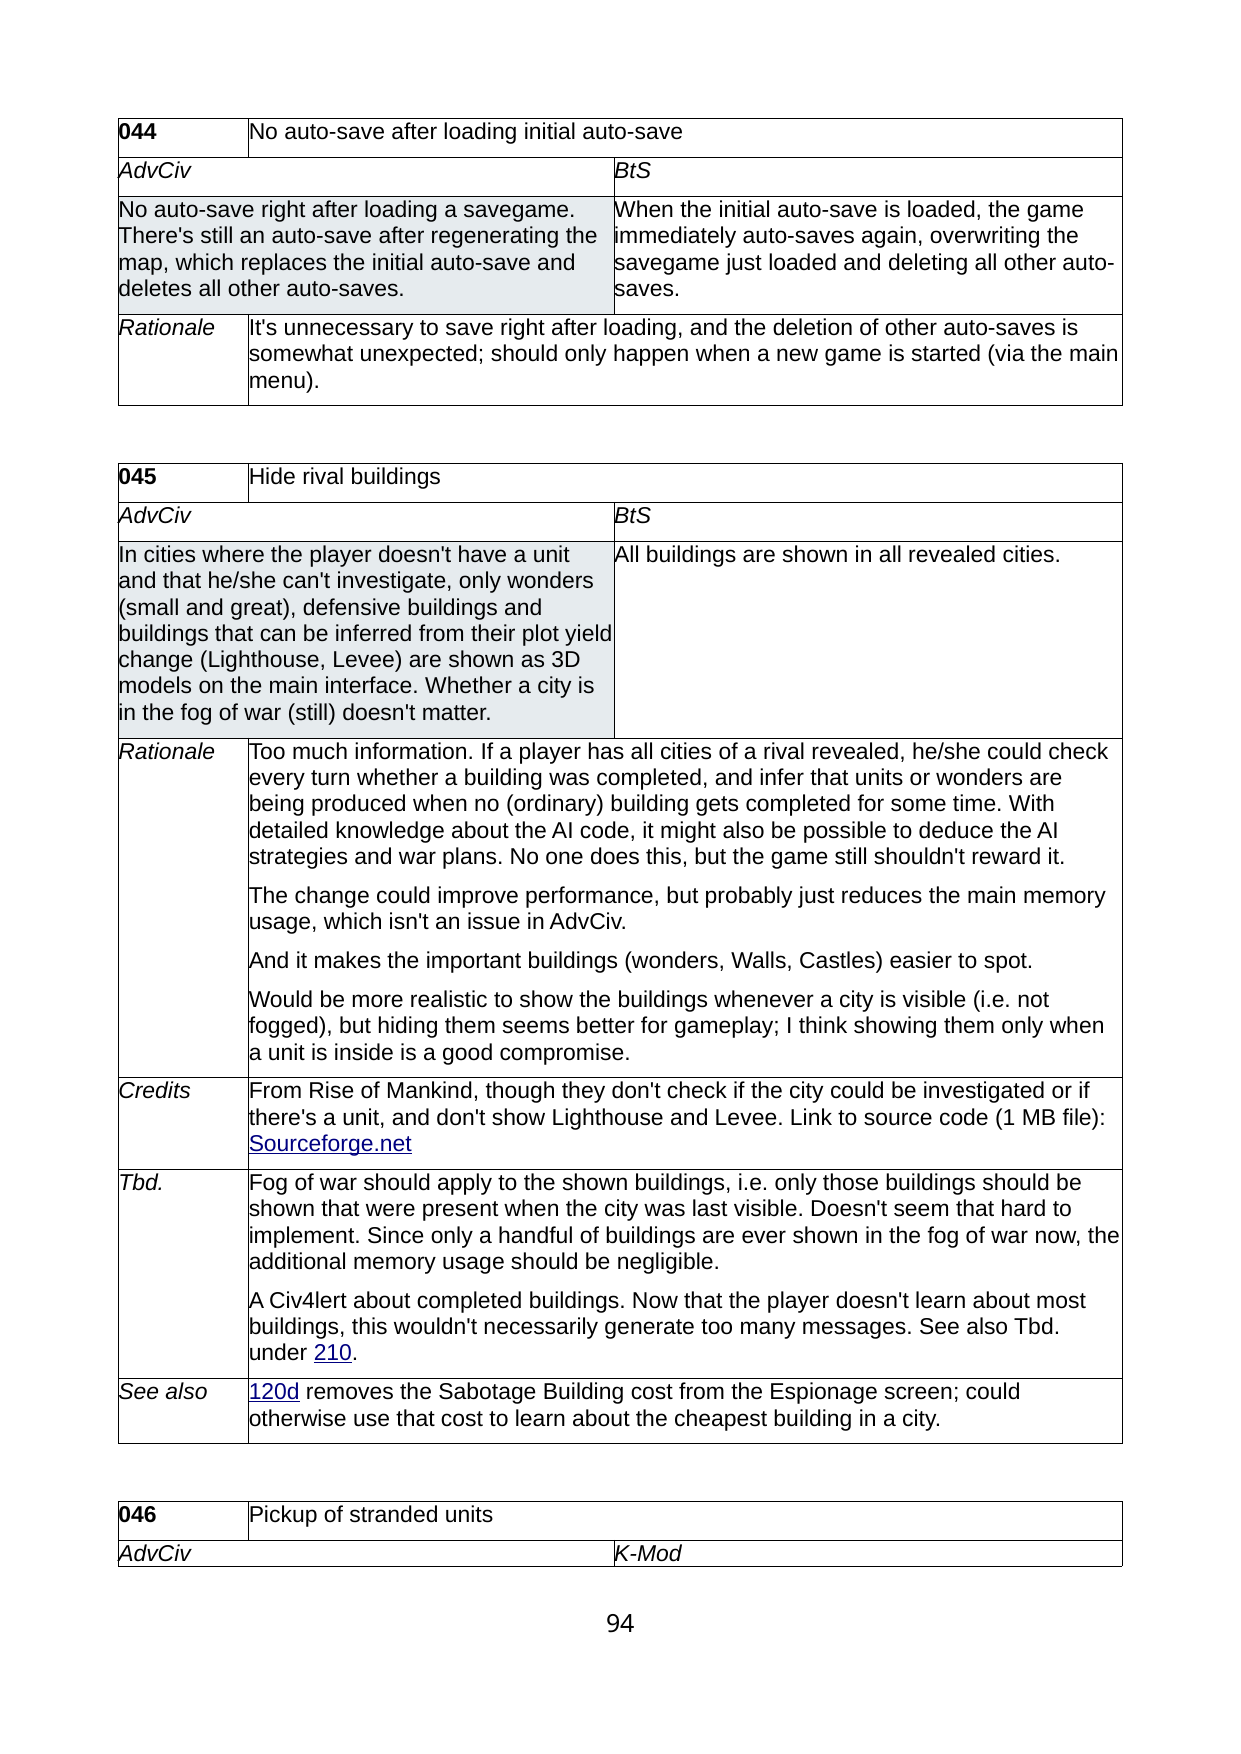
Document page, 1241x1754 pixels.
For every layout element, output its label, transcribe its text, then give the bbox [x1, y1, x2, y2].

table_cell Credits [119, 1078, 248, 1169]
table_cell Tbd. [119, 1170, 248, 1378]
table_cell In cities where the player doesn't have a unit and that he/she can't investigate, only wonders (small and great), defensive buildings and buildings that can be inferred from their plot yield change (Lighthouse, Levee) are shown as 3D models on the main interface. Whether a city is in the fog of war (still) doesn't matter. [119, 542, 614, 738]
table_cell Fog of war should apply to the shown buildings, i.e. only those buildings should be shown that were present when the city was last visible. Doesn't seem that hard to implement. Since only a handful of buildings are ever shown in the fog of war now, the additional memory usage should be negligible. A Civ4lert about completed buildings. Now that the player doesn't learn about most buildings, this wouldn't necessarily generate too many messages. See also Tbd. under 210. [249, 1170, 1122, 1378]
table_header 045 [119, 464, 248, 502]
table_header Pickup of stranded units [249, 1502, 1122, 1540]
table_cell BtS [615, 503, 1122, 541]
table_cell See also [119, 1379, 248, 1443]
table_header No auto-save after loading initial auto-save [249, 119, 1122, 157]
table_cell AdvCiv [119, 158, 614, 196]
table_cell K-Mod [615, 1541, 1122, 1566]
table_header 046 [119, 1502, 248, 1540]
table_cell 120d removes the Sabotage Building cost from the Espionage screen; could otherwise use that cost to learn about the cheapest building in a city. [249, 1379, 1122, 1443]
table_cell No auto-save right after loading a savegame. There's still an auto-save after regenerating the map, which replaces the initial auto-save and deletes all other auto-saves. [119, 197, 614, 314]
table_cell Rationale [119, 315, 248, 405]
table_cell Too much information. If a player has all cities of a rival revealed, he/she could check every turn whether a building was completed, and infer that units or wonders are being produced when no (ordinary) building gets completed for some time. With detailed knowledge about the AI code, it might also be possible to deduce the AI strategies and war plans. No one does this, but the game still shouldn't reward it. The change could improve performance, but probably just reduces the main memory usage, which isn't an issue in AdvCiv. And it makes the important buildings (wonders, Walls, Castles) easier to spot. Would be more realistic to show the buildings whenever a city is visible (i.e. not fogged), but hiding them seems better for gameplay; I think showing them only when a unit is inside is a good compromise. [249, 739, 1122, 1077]
table_cell From Rise of Mankind, though they don't check if the city could be investigated or if there's a unit, and don't show Lighthouse and Levee. Link to source code (1 MB file): Sourceforge.net [249, 1078, 1122, 1169]
table_header Hide rival buildings [249, 464, 1122, 502]
table_cell Rationale [119, 739, 248, 1077]
table_cell AdvCiv [119, 1541, 614, 1566]
table_cell It's unnecessary to save right after loading, and the deletion of other auto-saves is somewhat unexpected; should only happen when a new game is started (via the main menu). [249, 315, 1122, 405]
table_cell BtS [615, 158, 1122, 196]
table_header 044 [119, 119, 248, 157]
table_cell AdvCiv [119, 503, 614, 541]
table_cell All buildings are shown in all revealed cities. [615, 542, 1122, 738]
table_cell When the initial auto-save is loaded, the game immediately auto-saves again, overwriting the savegame just loaded and deleting all other auto-saves. [615, 197, 1122, 314]
